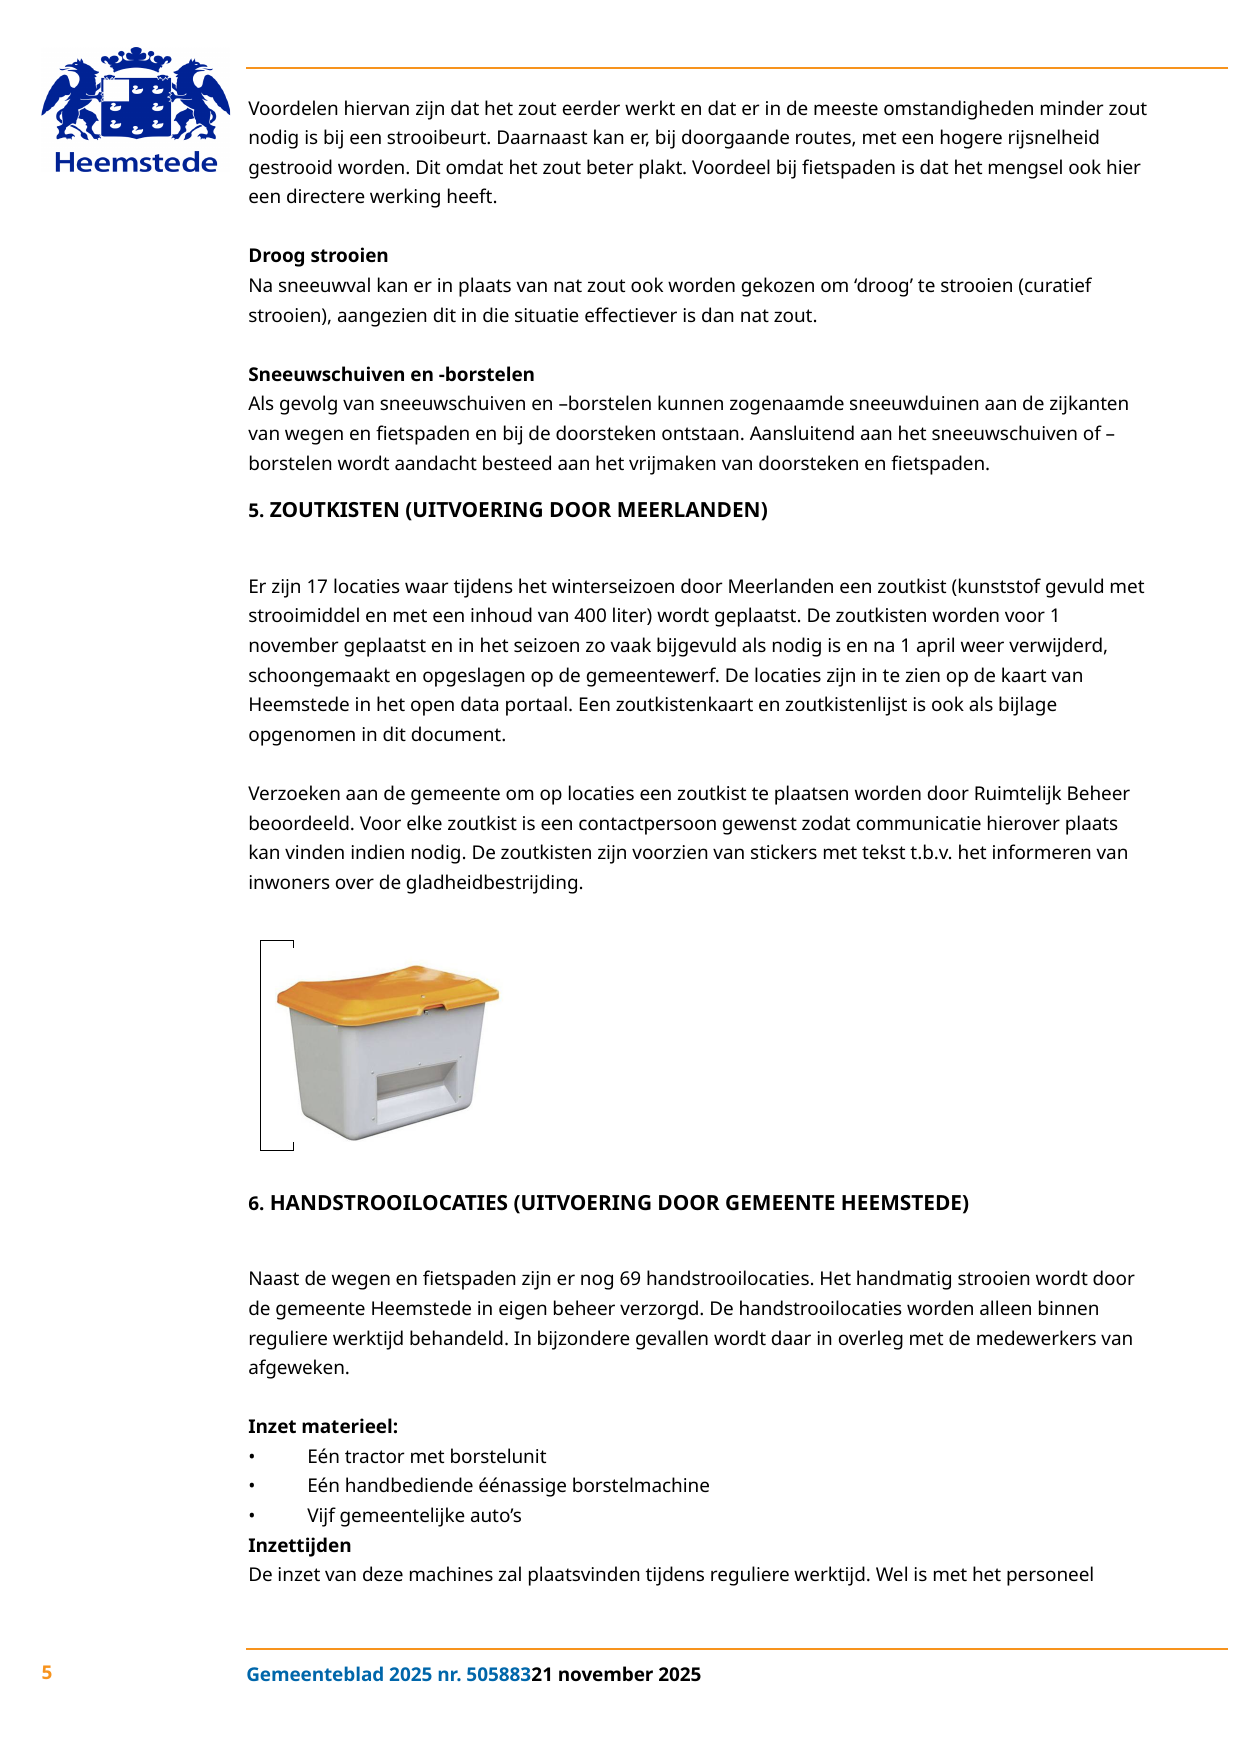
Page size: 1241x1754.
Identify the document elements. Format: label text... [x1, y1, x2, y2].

text Na sneeuwval kan er in plaats van nat zout ook worden gekozen om ‘droog’ te strooien (curatief strooien), aangezien dit in die situatie effectiever is dan nat zout. [248, 272, 1152, 328]
text Sneeuwschuiven en -borstelen [248, 361, 1152, 387]
text Verzoeken aan de gemeente om op locaties een zoutkist te plaatsen worden door Ruimtelijk Beheer beoordeeld. Voor elke zoutkist is een contactpersoon gewenst zodat communicatie hierover plaats kan vinden indien nodig. De zoutkisten zijn voorzien van stickers met tekst t.b.v. het informeren van inwoners over de gladheidbestrijding. [248, 780, 1152, 895]
text Droog strooien [248, 243, 1152, 268]
text 5. ZOUTKISTEN (UITVOERING DOOR MEERLANDEN) [248, 495, 1152, 524]
list Vijf gemeentelijke auto’s [248, 1502, 1152, 1528]
text 6. HANDSTROOILOCATIES (UITVOERING DOOR GEMEENTE HEEMSTEDE) [248, 1188, 1152, 1216]
list Eén handbediende éénassige borstelmachine [248, 1473, 1152, 1498]
text Naast de wegen en fietspaden zijn er nog 69 handstrooilocaties. Het handmatig strooien wordt door de gemeente Heemstede in eigen beheer verzorgd. De handstrooilocaties worden alleen binnen reguliere werktijd behandeld. In bijzondere gevallen wordt daar in overleg met de medewerkers van afgeweken. [248, 1266, 1152, 1380]
list Eén tractor met borstelunit [248, 1443, 1152, 1469]
text Inzettijden [248, 1532, 1152, 1557]
text Er zijn 17 locaties waar tijdens het winterseizoen door Meerlanden een zoutkist (kunststof gevuld met strooimiddel en met een inhoud van 400 liter) wordt geplaatst. De zoutkisten worden voor 1 november geplaatst en in het seizoen zo vaak bijgevuld als nodig is en na 1 april weer verwijderd, schoongemaakt en opgeslagen op de gemeentewerf. De locaties zijn in te zien op de kaart van Heemstede in het open data portaal. Een zoutkistenkaart en zoutkistenlijst is ook als bijlage opgenomen in dit document. [248, 573, 1152, 747]
text Inzet materieel: [248, 1413, 1152, 1439]
picture [41, 47, 231, 172]
text De inzet van deze machines zal plaatsvinden tijdens reguliere werktijd. Wel is met het personeel [248, 1561, 1152, 1587]
picture [268, 948, 505, 1142]
text Als gevolg van sneeuwschuiven en –borstelen kunnen zogenaamde sneeuwduinen aan de zijkanten van wegen en fietspaden en bij de doorsteken ontstaan. Aansluitend aan het sneeuwschuiven of – borstelen wordt aandacht besteed aan het vrijmaken van doorsteken en fietspaden. [248, 391, 1152, 476]
text Voordelen hiervan zijn dat het zout eerder werkt en dat er in de meeste omstandigheden minder zout nodig is bij een strooibeurt. Daarnaast kan er, bij doorgaande routes, met een hogere rijsnelheid gestrooid worden. Dit omdat het zout beter plakt. Voordeel bij fietspaden is dat het mengsel ook hier een directere werking heeft. [248, 95, 1152, 209]
